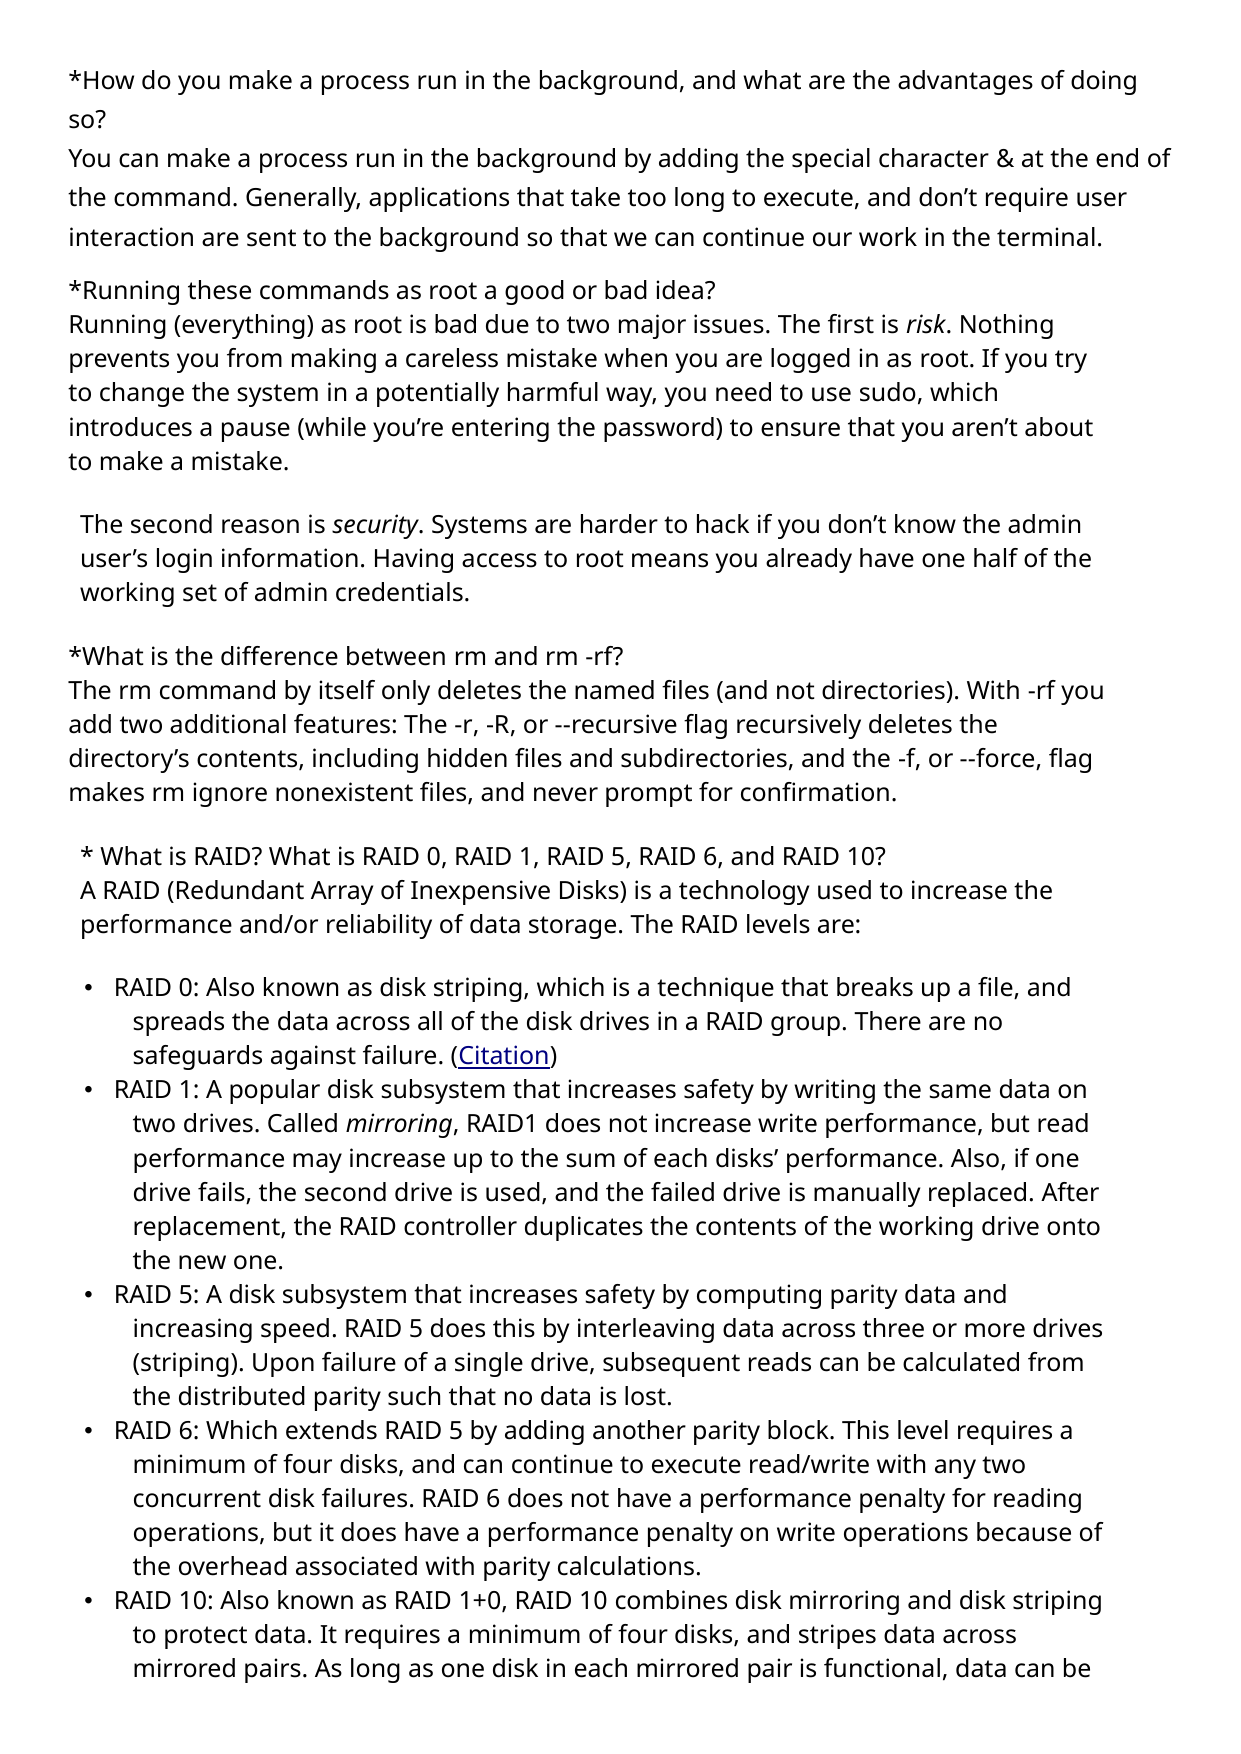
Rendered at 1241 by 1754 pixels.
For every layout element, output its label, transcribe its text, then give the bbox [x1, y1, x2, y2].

text *What is the difference between rm and rm -rf? The rm command by itself only deletes the named files (and not directories). With -rf you add two additional features: The -r, -R, or --recursive flag recursively deletes the directory’s contents, including hidden files and subdirectories, and the -f, or --force, flag makes rm ignore nonexistent files, and never prompt for confirmation. [68, 638, 1114, 809]
text *Running these commands as root a good or bad idea? Running (everything) as root is bad due to two major issues. The first is risk. Nothing prevents you from making a careless mistake when you are logged in as root. If you try to change the system in a potentially harmful way, you need to use sudo, which introduces a pause (while you’re entering the password) to ensure that you aren’t about to make a mistake. [68, 273, 1114, 477]
text The second reason is security. Systems are harder to hack if you don’t know the admin user’s login information. Having access to root means you already have one half of the working set of admin credentials. [80, 507, 1114, 609]
list RAID 0: Also known as disk striping, which is a technique that breaks up a file, and spreads the data across all of the disk drives in a RAID group. There are no safeguards against failure. (Citation) [84, 970, 1117, 1072]
list RAID 1: A popular disk subsystem that increases safety by writing the same data on two drives. Called mirroring, RAID1 does not increase write performance, but read performance may increase up to the sum of each disks’ performance. Also, if one drive fails, the second drive is used, and the failed drive is manually replaced. After replacement, the RAID controller duplicates the contents of the working drive onto the new one. [84, 1072, 1117, 1276]
list RAID 5: A disk subsystem that increases safety by computing parity data and increasing speed. RAID 5 does this by interleaving data across three or more drives (striping). Upon failure of a single drive, subsequent reads can be calculated from the distributed parity such that no data is lost. [84, 1276, 1117, 1413]
text *How do you make a process run in the background, and what are the advantages of doing so? You can make a process run in the background by adding the special character & at the end of the command. Generally, applications that take too long to execute, and don’t require user interaction are sent to the background so that we can continue our work in the terminal. [68, 62, 1173, 253]
text * What is RAID? What is RAID 0, RAID 1, RAID 5, RAID 6, and RAID 10? A RAID (Redundant Array of Inexpensive Disks) is a technology used to increase the performance and/or reliability of data storage. The RAID levels are: [80, 838, 1114, 940]
list RAID 10: Also known as RAID 1+0, RAID 10 combines disk mirroring and disk striping to protect data. It requires a minimum of four disks, and stripes data across mirrored pairs. As long as one disk in each mirrored pair is functional, data can be [84, 1583, 1117, 1685]
list RAID 6: Which extends RAID 5 by adding another parity block. This level requires a minimum of four disks, and can continue to execute read/write with any two concurrent disk failures. RAID 6 does not have a performance penalty for reading operations, but it does have a performance penalty on write operations because of the overhead associated with parity calculations. [84, 1413, 1117, 1583]
